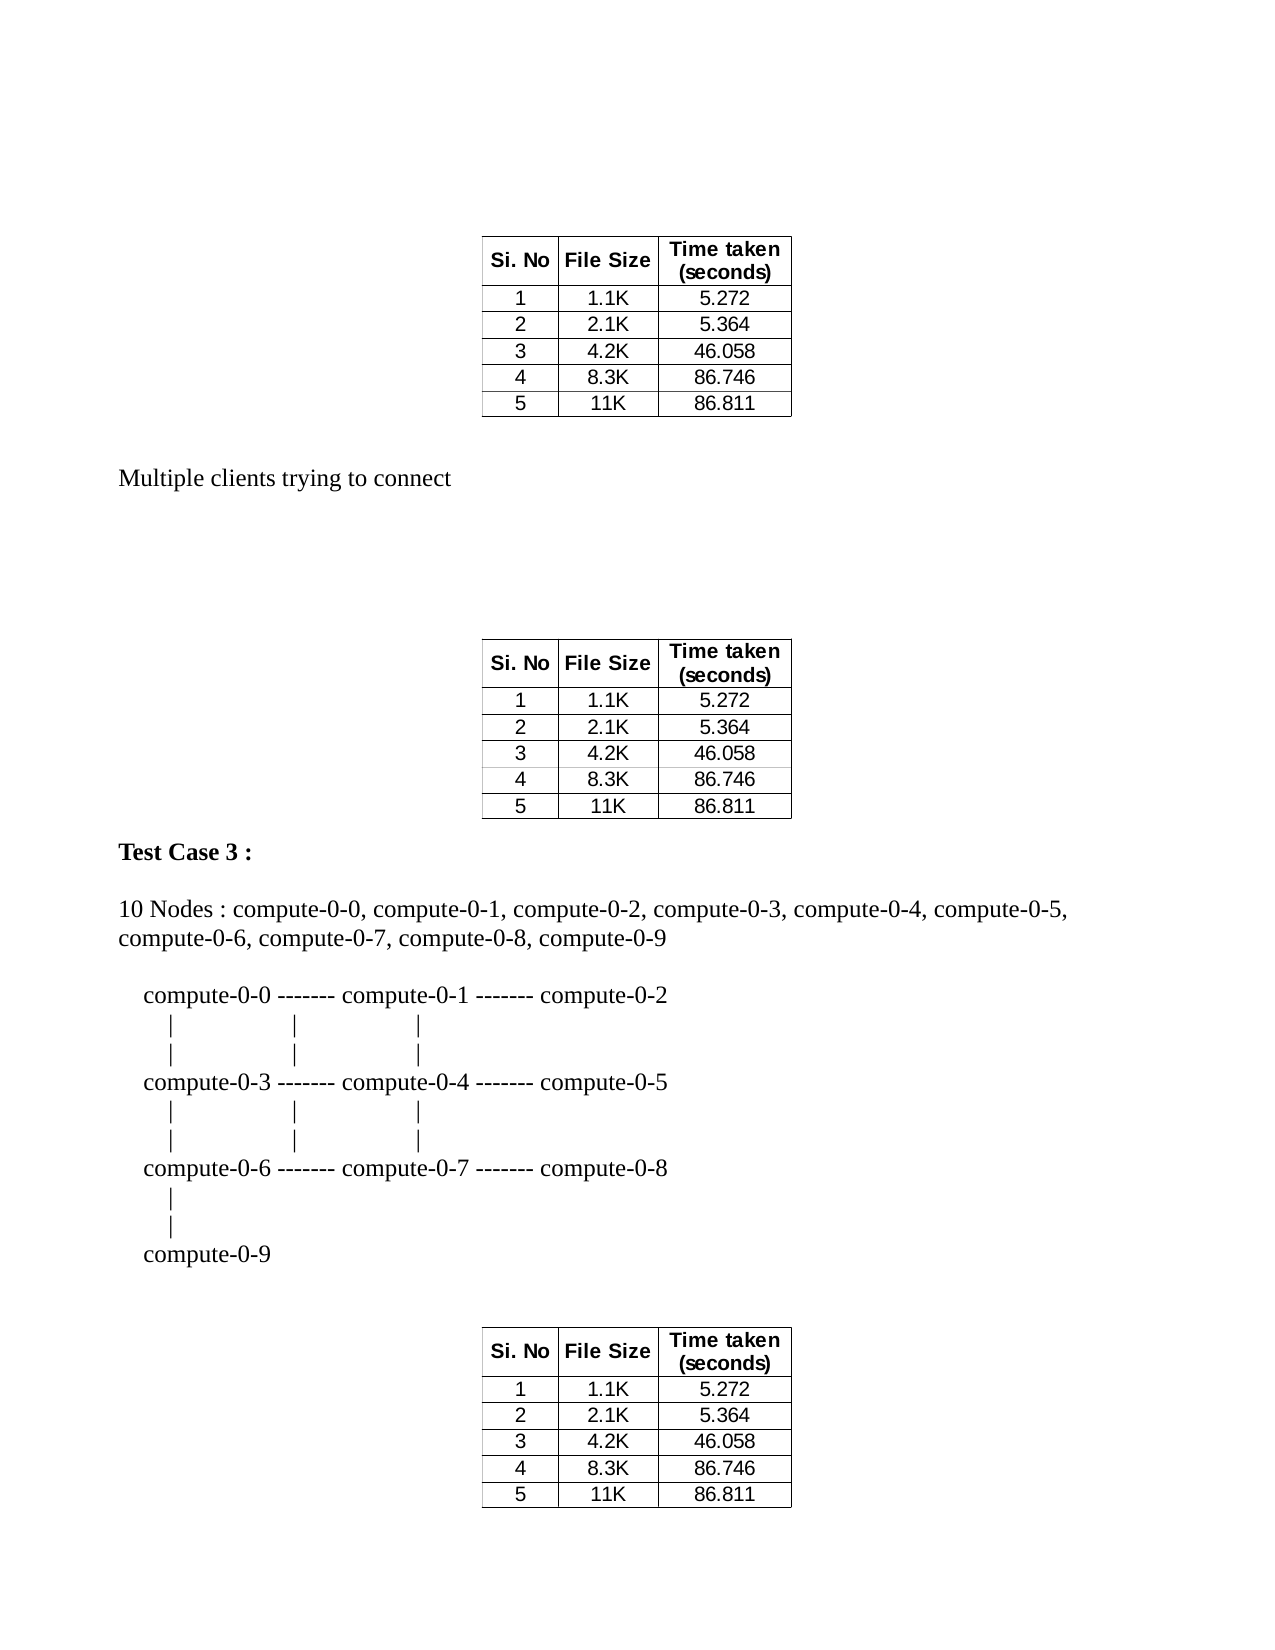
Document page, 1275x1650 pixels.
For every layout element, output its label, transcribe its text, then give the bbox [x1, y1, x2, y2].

text | [118, 1211, 1157, 1239]
text | | | [118, 1038, 1157, 1067]
text Multiple clients trying to connect [118, 463, 1157, 492]
text | [118, 1182, 1157, 1211]
text | | | [118, 1096, 1157, 1124]
text | | | [118, 1124, 1157, 1153]
text compute-0-9 [118, 1239, 1157, 1268]
text 10 Nodes : compute-0-0, compute-0-1, compute-0-2, compute-0-3, compute-0-4, compute-0-5, compute-0-6, compute-0-7, compute-0-8, compute-0-9 [118, 894, 1157, 952]
text compute-0-6 ------- compute-0-7 ------- compute-0-8 [118, 1153, 1157, 1182]
text | | | [118, 1009, 1157, 1038]
text Test Case 3 : [118, 837, 1157, 866]
text compute-0-0 ------- compute-0-1 ------- compute-0-2 [118, 981, 1157, 1009]
text compute-0-3 ------- compute-0-4 ------- compute-0-5 [118, 1067, 1157, 1096]
